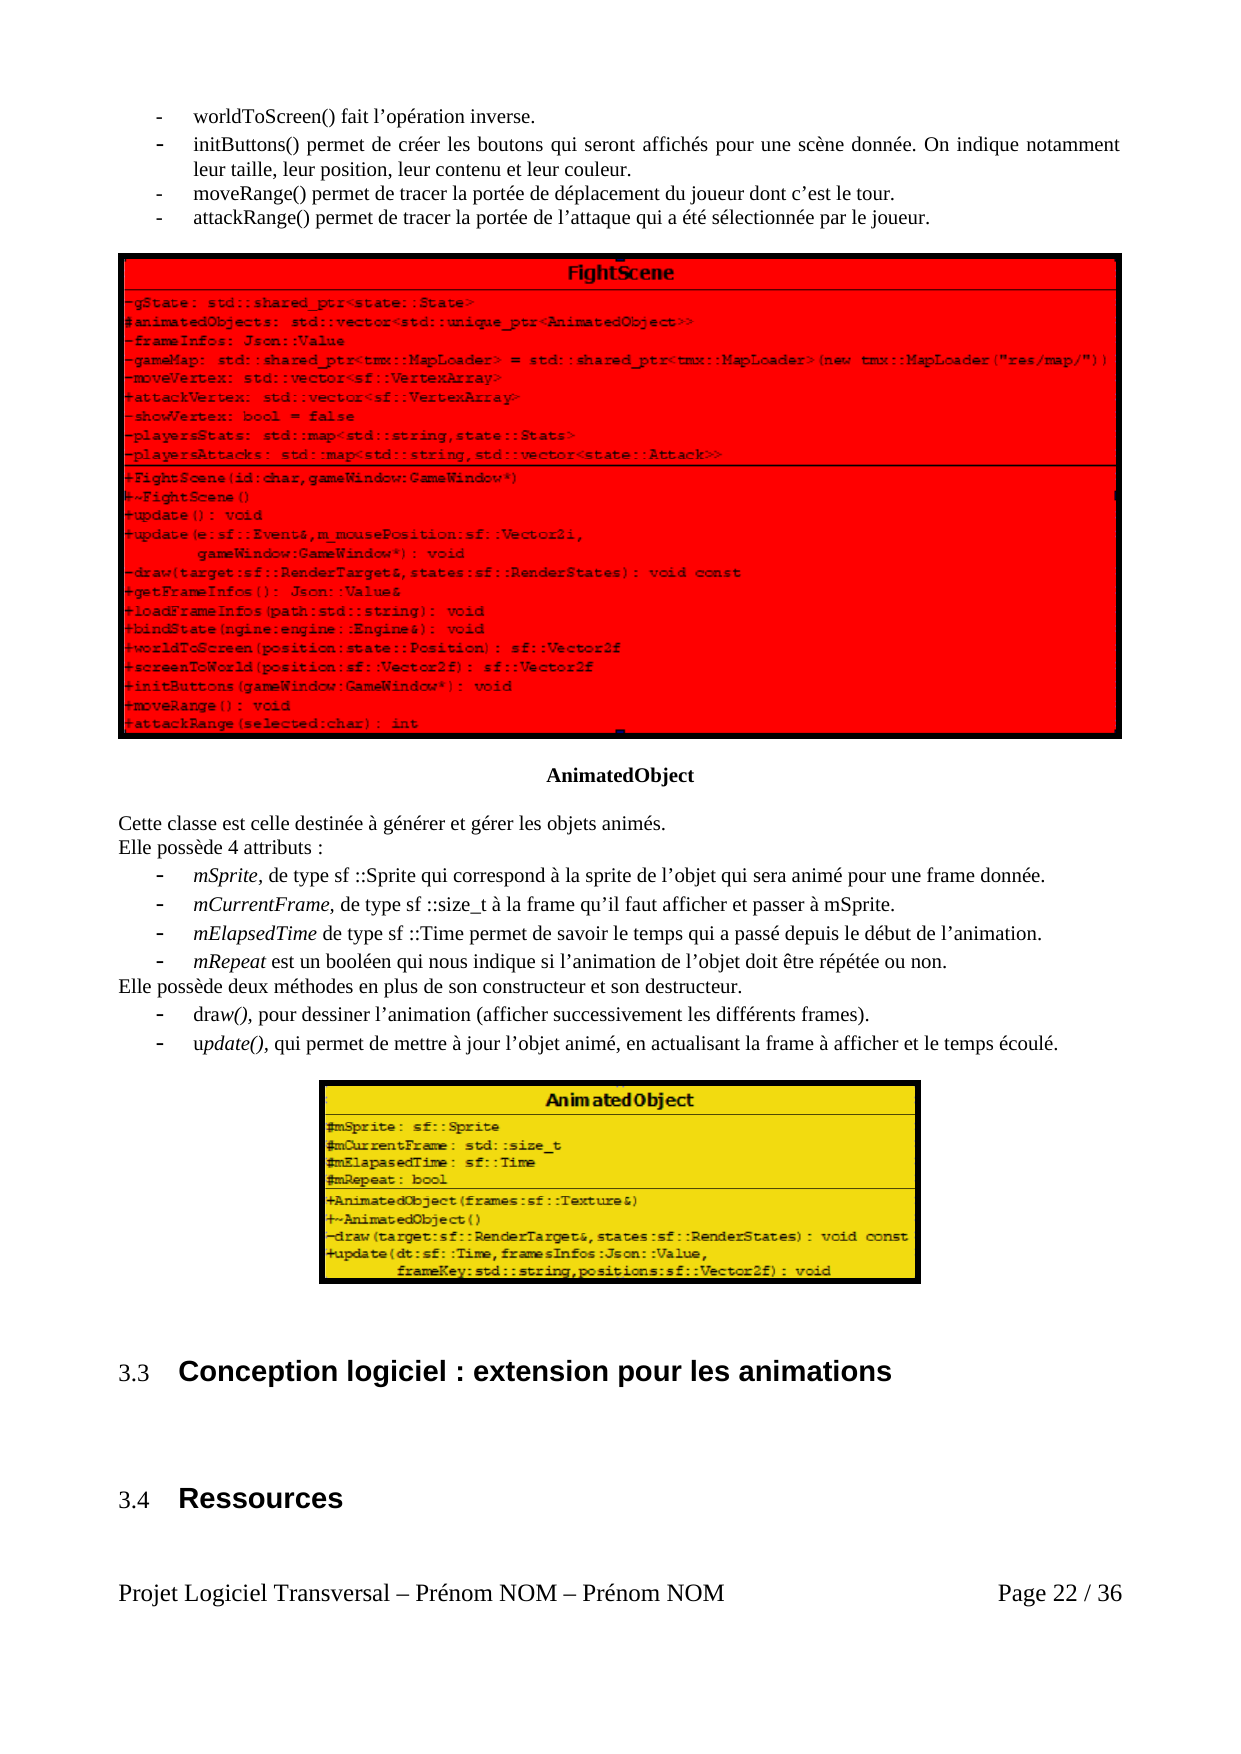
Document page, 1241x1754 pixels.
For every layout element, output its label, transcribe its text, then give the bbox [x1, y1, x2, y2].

list mElapsedTime de type sf ::Time permet de savoir le temps qui a passé depuis le début de l’animation. [156, 917, 1122, 945]
list update(), qui permet de mettre à jour l’objet animé, en actualisant la frame à afficher et le temps écoulé. [156, 1027, 1122, 1056]
text Elle possède 4 attributs : [118, 835, 1122, 859]
list Conception logiciel : extension pour les animations [118, 1354, 1122, 1388]
list draw(), pour dessiner l’animation (afficher successivement les différents frames). [156, 998, 1122, 1027]
list Ressources [118, 1482, 1122, 1515]
list mSprite, de type sf ::Sprite qui correspond à la sprite de l’objet qui sera animé pour une frame donnée. [156, 859, 1122, 888]
text Elle possède deux méthodes en plus de son constructeur et son destructeur. [118, 974, 1122, 998]
list attackRange() permet de tracer la portée de l’attaque qui a été sélectionnée par le joueur. [156, 205, 1122, 229]
list mCurrentFrame, de type sf ::size_t à la frame qu’il faut afficher et passer à mSprite. [156, 888, 1122, 917]
list initButtons() permet de créer les boutons qui seront affichés pour une scène donnée. On indique notamment leur taille, leur position, leur contenu et leur couleur. [156, 128, 1122, 181]
text Cette classe est celle destinée à générer et gérer les objets animés. [118, 811, 1122, 835]
text AnimatedObject [118, 763, 1122, 787]
list moveRange() permet de tracer la portée de déplacement du joueur dont c’est le tour. [156, 181, 1122, 205]
list mRepeat est un booléen qui nous indique si l’animation de l’objet doit être répétée ou non. [156, 945, 1122, 974]
list worldToScreen() fait l’opération inverse. [156, 104, 1122, 128]
